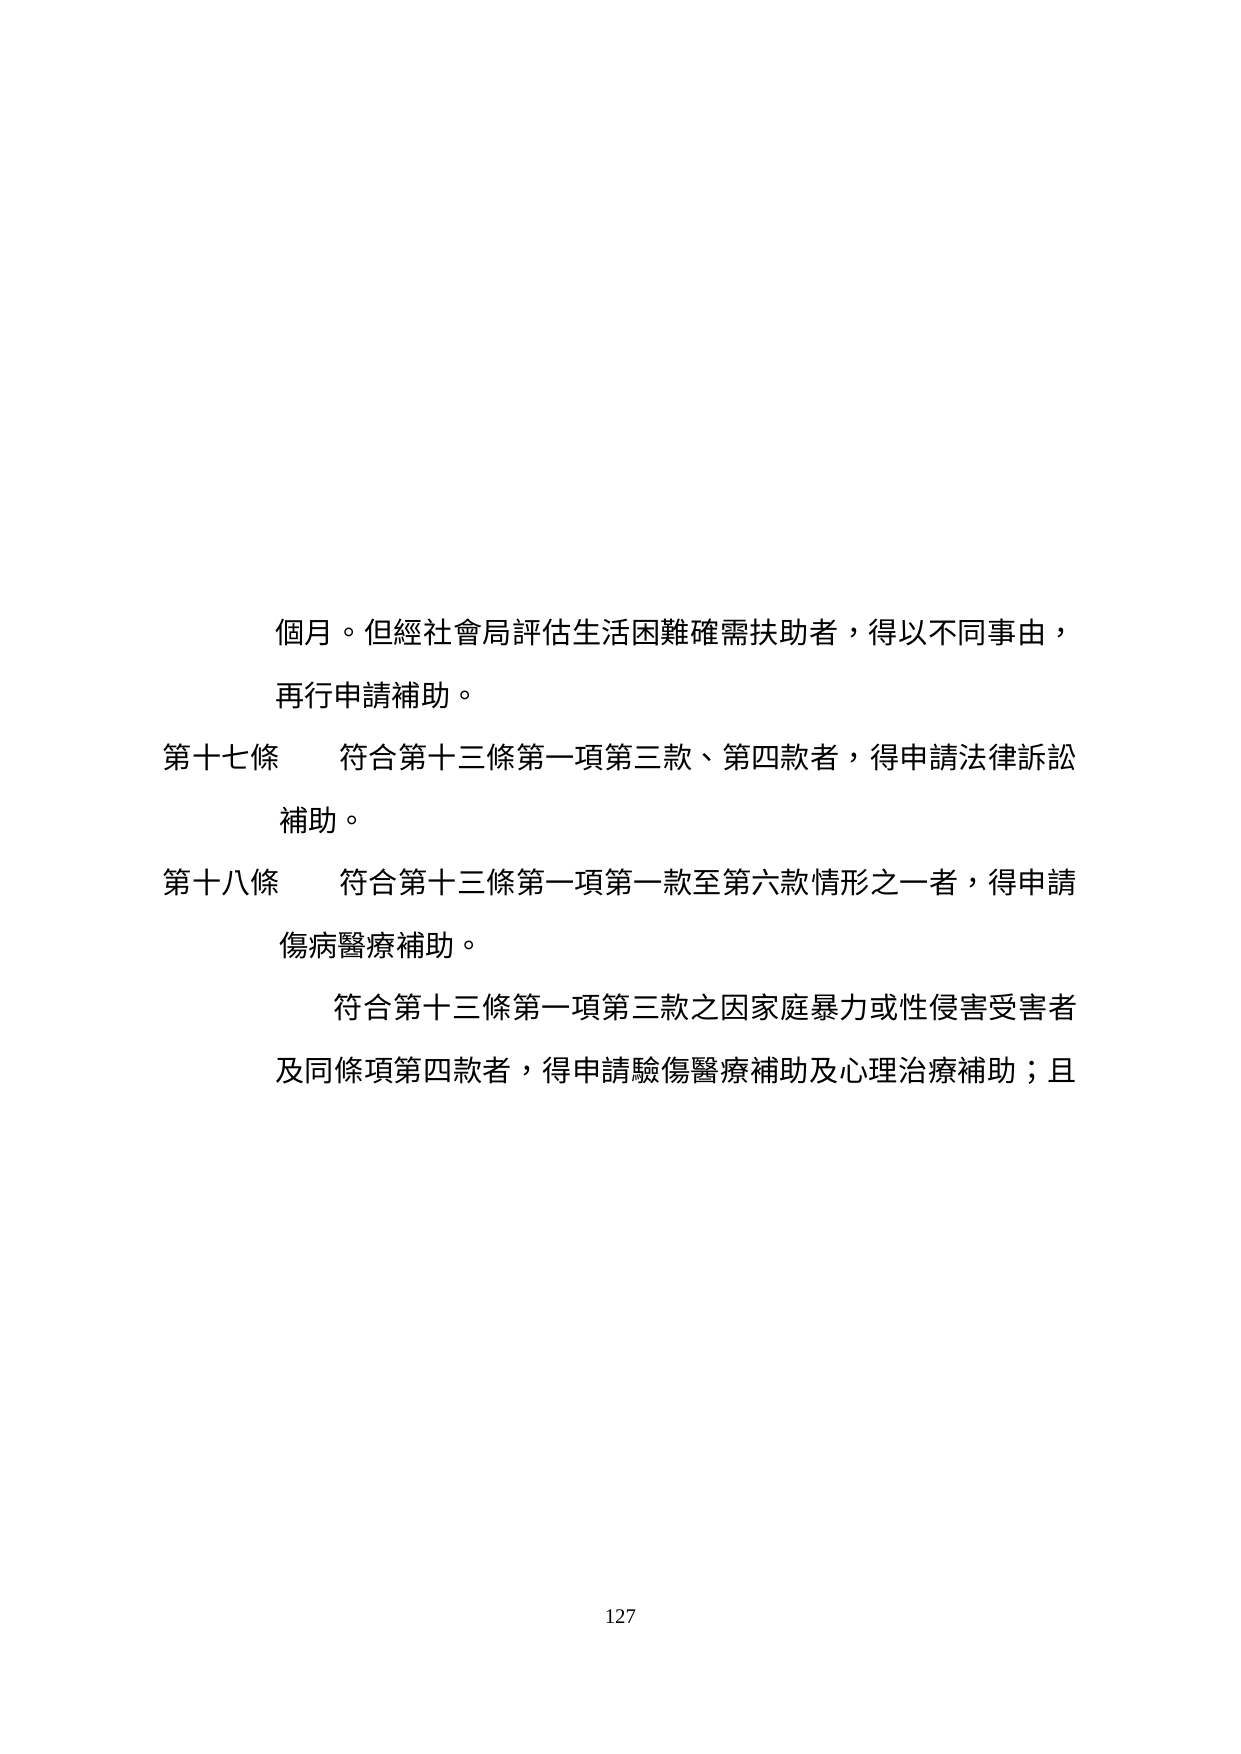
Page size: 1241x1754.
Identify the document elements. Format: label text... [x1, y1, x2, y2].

text 符合第十三條第一項第三款之因家庭暴力或性侵害受害者及同條項第四款者，得申請驗傷醫療補助及心理治療補助；且 [275, 964, 1078, 1089]
text 第十八條 符合第十三條第一項第一款至第六款情形之一者，得申請傷病醫療補助。 [162, 839, 1078, 964]
text 個月。但經社會局評估生活困難確需扶助者，得以不同事由，再行申請補助。 [275, 589, 1078, 714]
text 第十七條 符合第十三條第一項第三款、第四款者，得申請法律訴訟補助。 [162, 714, 1078, 839]
